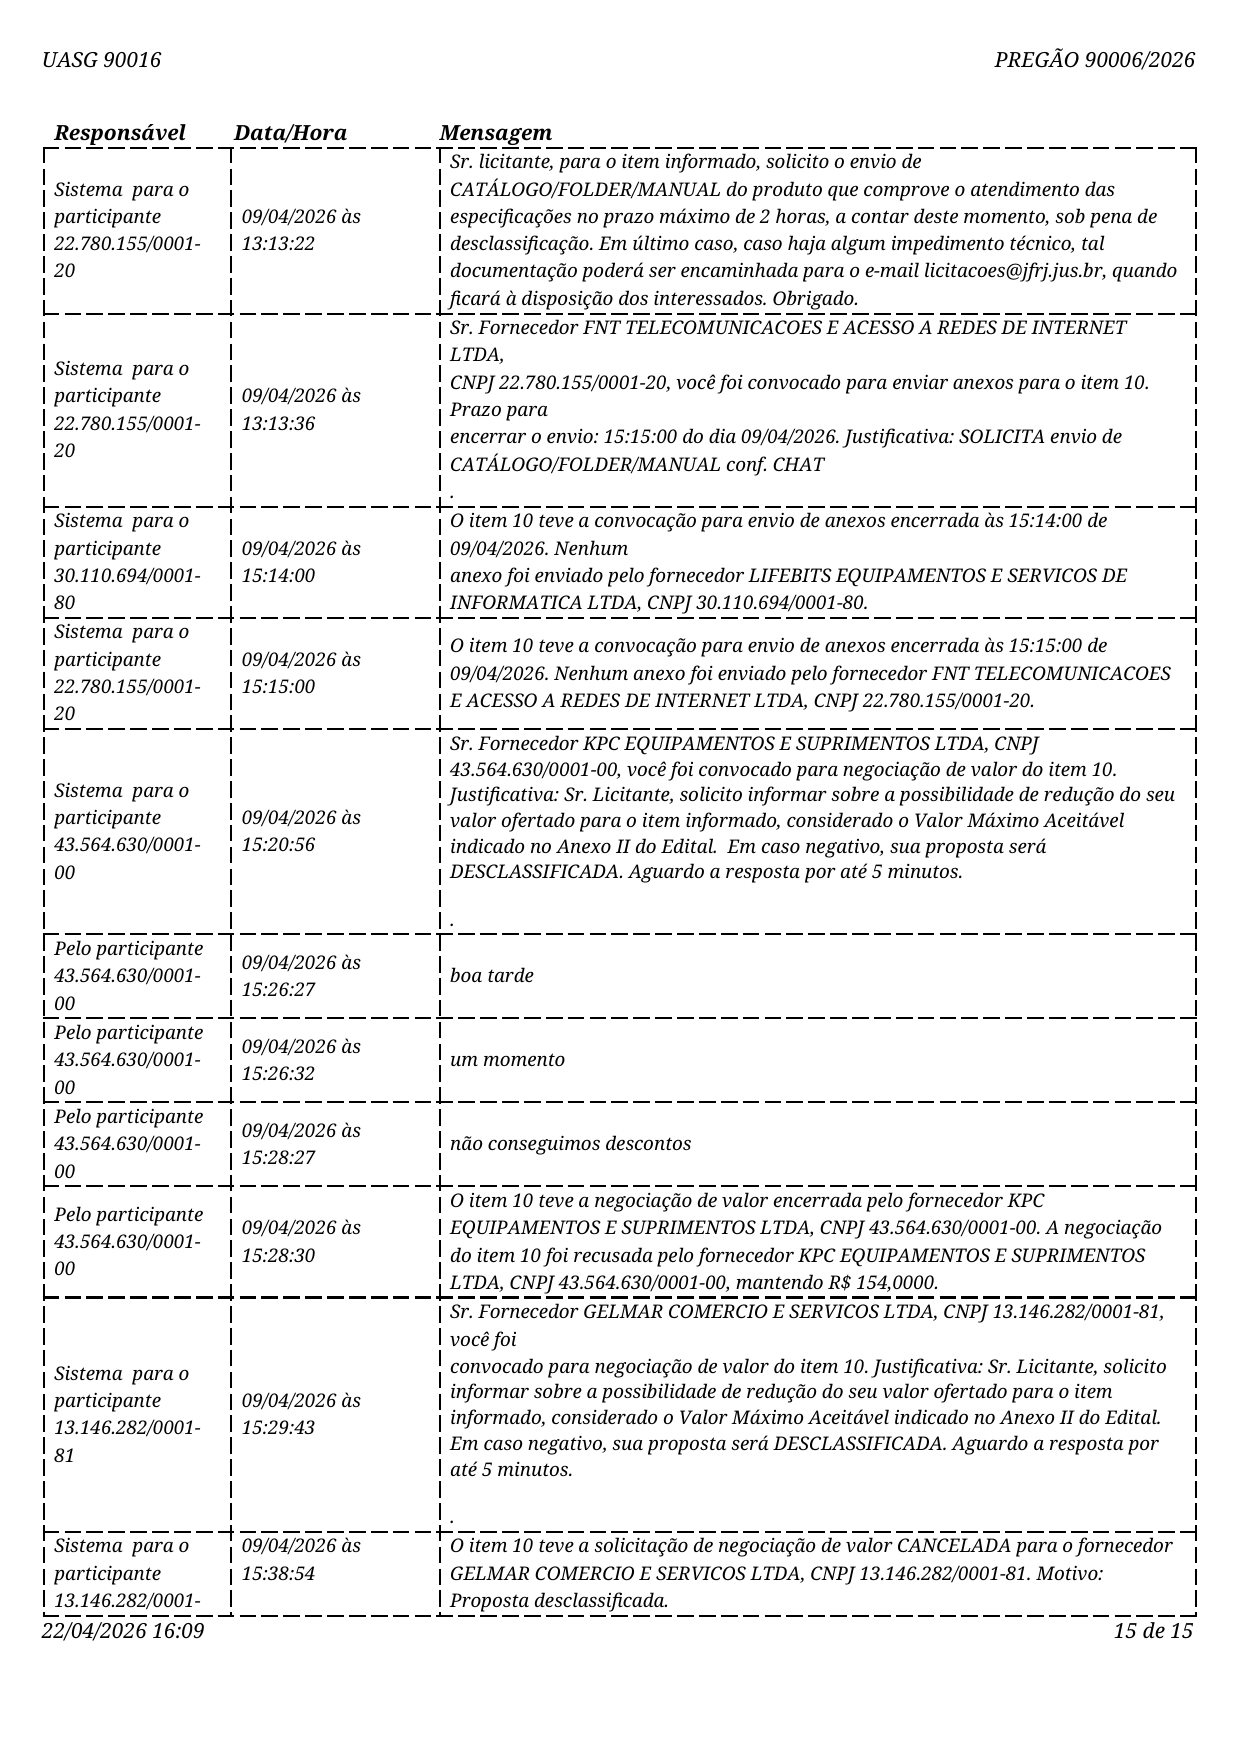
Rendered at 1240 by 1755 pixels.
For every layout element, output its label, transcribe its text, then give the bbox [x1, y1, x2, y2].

table_cell boa tarde [440, 933, 1196, 1017]
table_cell Pelo participante 43.564.630/0001-00 [44, 1101, 231, 1185]
table_cell Sistema para o participante 43.564.630/0001-00 [44, 728, 231, 933]
table_cell 09/04/2026 às 15:29:43 [231, 1296, 439, 1531]
table_cell não conseguimos descontos [440, 1101, 1196, 1185]
table_cell Sr. Fornecedor GELMAR COMERCIO E SERVICOS LTDA, CNPJ 13.146.282/0001-81, você foi convocado para negociação de valor do item 10. Justificativa: Sr. Licitante, solicito informar sobre a possibilidade de redução do seu valor ofertado para o item informado, considerado o Valor Máximo Aceitável indicado no Anexo II do Edital. Em caso negativo, sua proposta será DESCLASSIFICADA. Aguardo a resposta por até 5 minutos. . [440, 1296, 1196, 1531]
table_cell Sr. Fornecedor KPC EQUIPAMENTOS E SUPRIMENTOS LTDA, CNPJ 43.564.630/0001-00, você foi convocado para negociação de valor do item 10. Justificativa: Sr. Licitante, solicito informar sobre a possibilidade de redução do seu valor ofertado para o item informado, considerado o Valor Máximo Aceitável indicado no Anexo II do Edital. Em caso negativo, sua proposta será DESCLASSIFICADA. Aguardo a resposta por até 5 minutos. . [440, 728, 1196, 933]
table_cell Pelo participante 43.564.630/0001-00 [44, 933, 231, 1017]
table_cell O item 10 teve a convocação para envio de anexos encerrada às 15:14:00 de 09/04/2026. Nenhum anexo foi enviado pelo fornecedor LIFEBITS EQUIPAMENTOS E SERVICOS DE INFORMATICA LTDA, CNPJ 30.110.694/0001-80. [440, 506, 1196, 617]
table_cell um momento [440, 1017, 1196, 1101]
table_cell O item 10 teve a solicitação de negociação de valor CANCELADA para o fornecedor GELMAR COMERCIO E SERVICOS LTDA, CNPJ 13.146.282/0001-81. Motivo: Proposta desclassificada. [440, 1531, 1196, 1614]
table_cell Sistema para o participante 30.110.694/0001-80 [44, 506, 231, 617]
table_cell 09/04/2026 às 15:15:00 [231, 617, 439, 728]
table_cell Sistema para o participante 22.780.155/0001-20 [44, 617, 231, 728]
table_cell O item 10 teve a negociação de valor encerrada pelo fornecedor KPC EQUIPAMENTOS E SUPRIMENTOS LTDA, CNPJ 43.564.630/0001-00. A negociação do item 10 foi recusada pelo fornecedor KPC EQUIPAMENTOS E SUPRIMENTOS LTDA, CNPJ 43.564.630/0001-00, mantendo R$ 154,0000. [440, 1185, 1196, 1296]
table_cell 09/04/2026 às 15:38:54 [231, 1531, 439, 1614]
table_cell O item 10 teve a convocação para envio de anexos encerrada às 15:15:00 de 09/04/2026. Nenhum anexo foi enviado pelo fornecedor FNT TELECOMUNICACOES E ACESSO A REDES DE INTERNET LTDA, CNPJ 22.780.155/0001-20. [440, 617, 1196, 728]
table_cell 09/04/2026 às 15:14:00 [231, 506, 439, 617]
table_cell 09/04/2026 às 13:13:22 [231, 147, 439, 312]
table_cell Sistema para o participante 13.146.282/0001-81 [44, 1296, 231, 1531]
table_cell 09/04/2026 às 15:28:30 [231, 1185, 439, 1296]
table_cell Sistema para o participante 13.146.282/0001- [44, 1531, 231, 1614]
table_cell Sistema para o participante 22.780.155/0001-20 [44, 147, 231, 312]
table_cell 09/04/2026 às 15:28:27 [231, 1101, 439, 1185]
table_cell 09/04/2026 às 13:13:36 [231, 313, 439, 506]
table_cell Sr. licitante, para o item informado, solicito o envio de CATÁLOGO/FOLDER/MANUAL do produto que comprove o atendimento das especificações no prazo máximo de 2 horas, a contar deste momento, sob pena de desclassificação. Em último caso, caso haja algum impedimento técnico, tal documentação poderá ser encaminhada para o e-mail licitacoes@jfrj.jus.br, quando ficará à disposição dos interessados. Obrigado. [440, 147, 1196, 312]
table_cell Sr. Fornecedor FNT TELECOMUNICACOES E ACESSO A REDES DE INTERNET LTDA, CNPJ 22.780.155/0001-20, você foi convocado para enviar anexos para o item 10. Prazo para encerrar o envio: 15:15:00 do dia 09/04/2026. Justificativa: SOLICITA envio de CATÁLOGO/FOLDER/MANUAL conf. CHAT . [440, 313, 1196, 506]
table_cell Sistema para o participante 22.780.155/0001-20 [44, 313, 231, 506]
table_cell Pelo participante 43.564.630/0001-00 [44, 1185, 231, 1296]
table_cell 09/04/2026 às 15:26:27 [231, 933, 439, 1017]
table_cell Pelo participante 43.564.630/0001-00 [44, 1017, 231, 1101]
table_cell 09/04/2026 às 15:26:32 [231, 1017, 439, 1101]
table_cell 09/04/2026 às 15:20:56 [231, 728, 439, 933]
